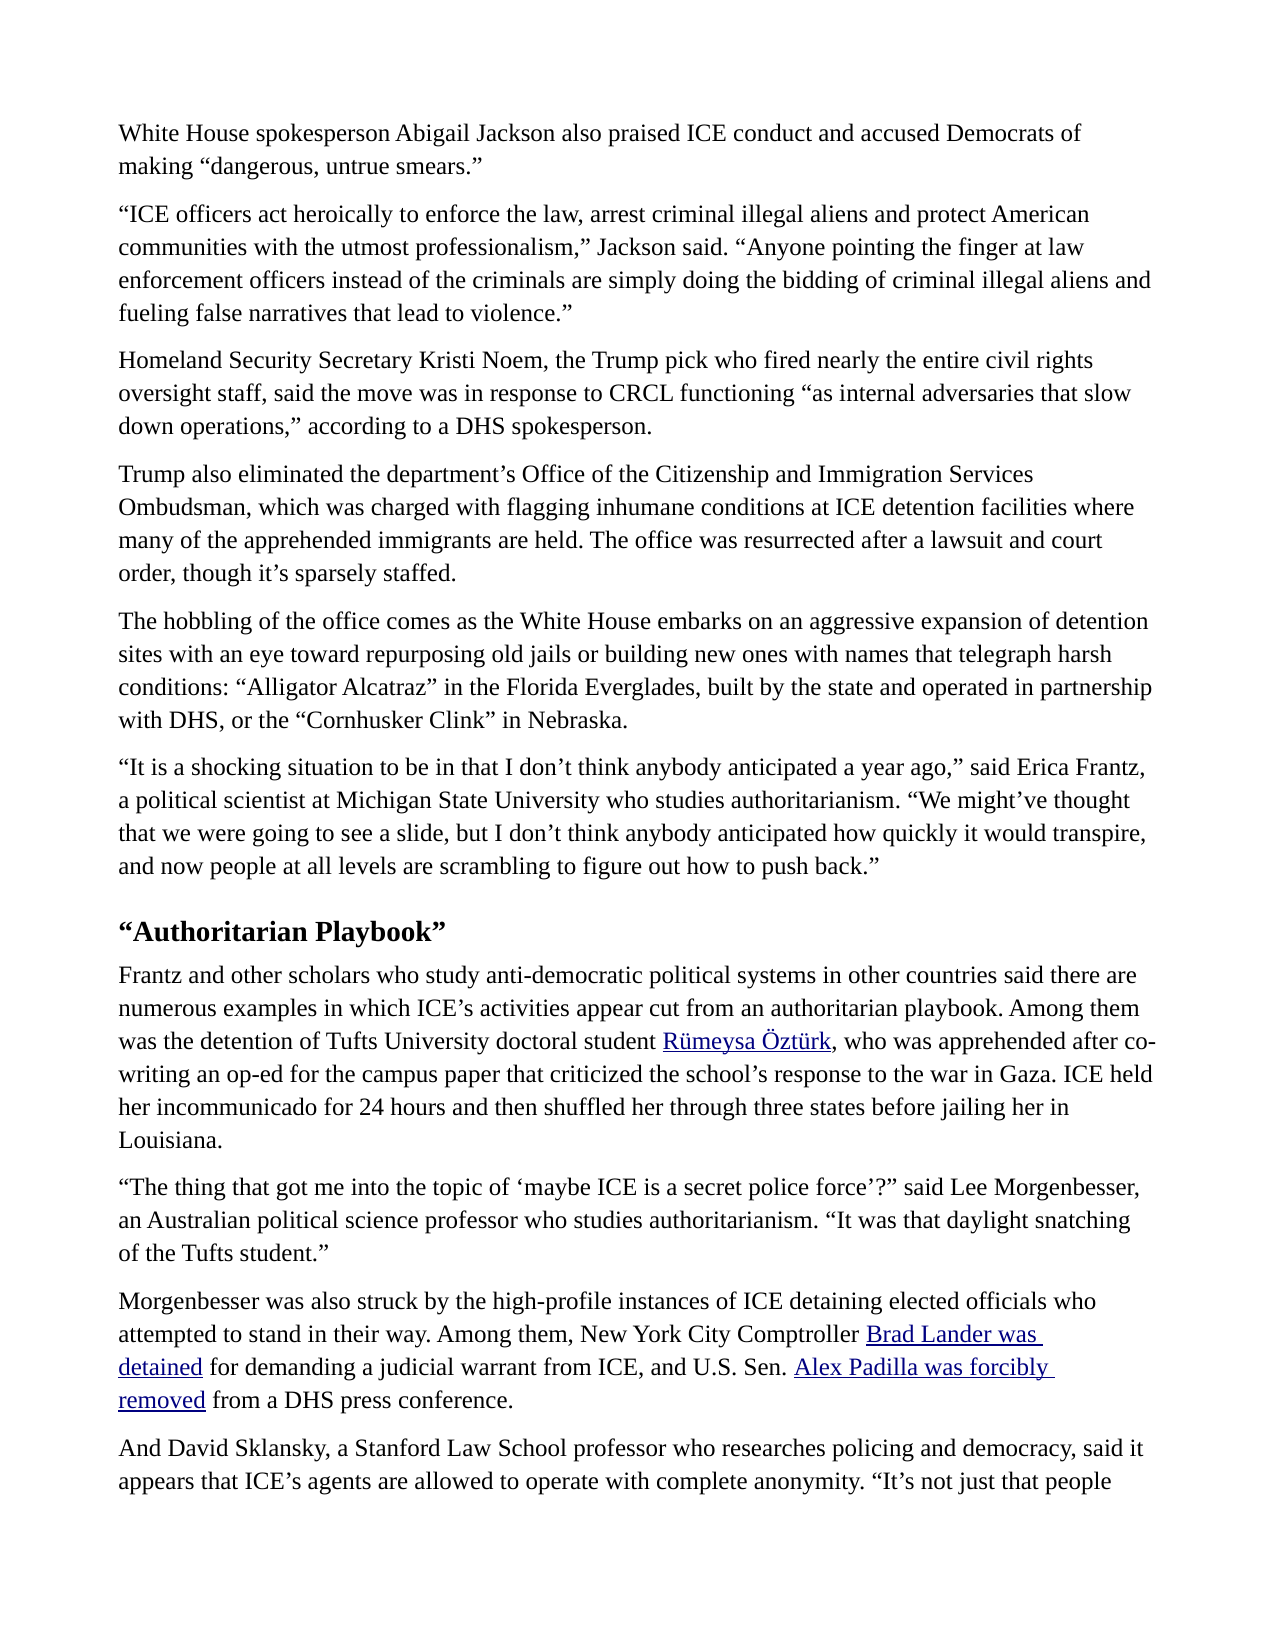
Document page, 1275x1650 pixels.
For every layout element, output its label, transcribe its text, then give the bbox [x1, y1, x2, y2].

text “The thing that got me into the topic of ‘maybe ICE is a secret police force’?” said Lee Morgenbesser, an Australian political science professor who studies authoritarianism. “It was that daylight snatching of the Tufts student.” [118, 1172, 1157, 1267]
text “ICE officers act heroically to enforce the law, arrest criminal illegal aliens and protect American communities with the utmost professionalism,” Jackson said. “Anyone pointing the finger at law enforcement officers instead of the criminals are simply doing the bidding of criminal illegal aliens and fueling false narratives that lead to violence.” [118, 199, 1157, 327]
text Homeland Security Secretary Kristi Noem, the Trump pick who fired nearly the entire civil rights oversight staff, said the move was in response to CRCL functioning “as internal adversaries that slow down operations,” according to a DHS spokesperson. [118, 345, 1157, 440]
subtitle “Authoritarian Playbook” [118, 914, 1157, 947]
text Morgenbesser was also struck by the high-profile instances of ICE detaining elected officials who attempted to stand in their way. Among them, New York City Comptroller Brad Lander was detained for demanding a judicial warrant from ICE, and U.S. Sen. Alex Padilla was forcibly removed from a DHS press conference. [118, 1286, 1157, 1414]
text “It is a shocking situation to be in that I don’t think anybody anticipated a year ago,” said Erica Frantz, a political scientist at Michigan State University who studies authoritarianism. “We might’ve thought that we were going to see a slide, but I don’t think anybody anticipated how quickly it would transpire, and now people at all levels are scrambling to figure out how to push back.” [118, 752, 1157, 880]
text And David Sklansky, a Stanford Law School professor who researches policing and democracy, said it appears that ICE’s agents are allowed to operate with complete anonymity. “It’s not just that people [118, 1433, 1157, 1494]
text Trump also eliminated the department’s Office of the Citizenship and Immigration Services Ombudsman, which was charged with flagging inhumane conditions at ICE detention facilities where many of the apprehended immigrants are held. The office was resurrected after a lawsuit and court order, though it’s sparsely staffed. [118, 459, 1157, 587]
text Frantz and other scholars who study anti-democratic political systems in other countries said there are numerous examples in which ICE’s activities appear cut from an authoritarian playbook. Among them was the detention of Tufts University doctoral student Rümeysa Öztürk, who was apprehended after co-writing an op-ed for the campus paper that criticized the school’s response to the war in Gaza. ICE held her incommunicado for 24 hours and then shuffled her through three states before jailing her in Louisiana. [118, 960, 1157, 1153]
text White House spokesperson Abigail Jackson also praised ICE conduct and accused Democrats of making “dangerous, untrue smears.” [118, 118, 1157, 180]
text The hobbling of the office comes as the White House embarks on an aggressive expansion of detention sites with an eye toward repurposing old jails or building new ones with names that telegraph harsh conditions: “Alligator Alcatraz” in the Florida Everglades, built by the state and operated in partnership with DHS, or the “Cornhusker Clink” in Nebraska. [118, 606, 1157, 733]
